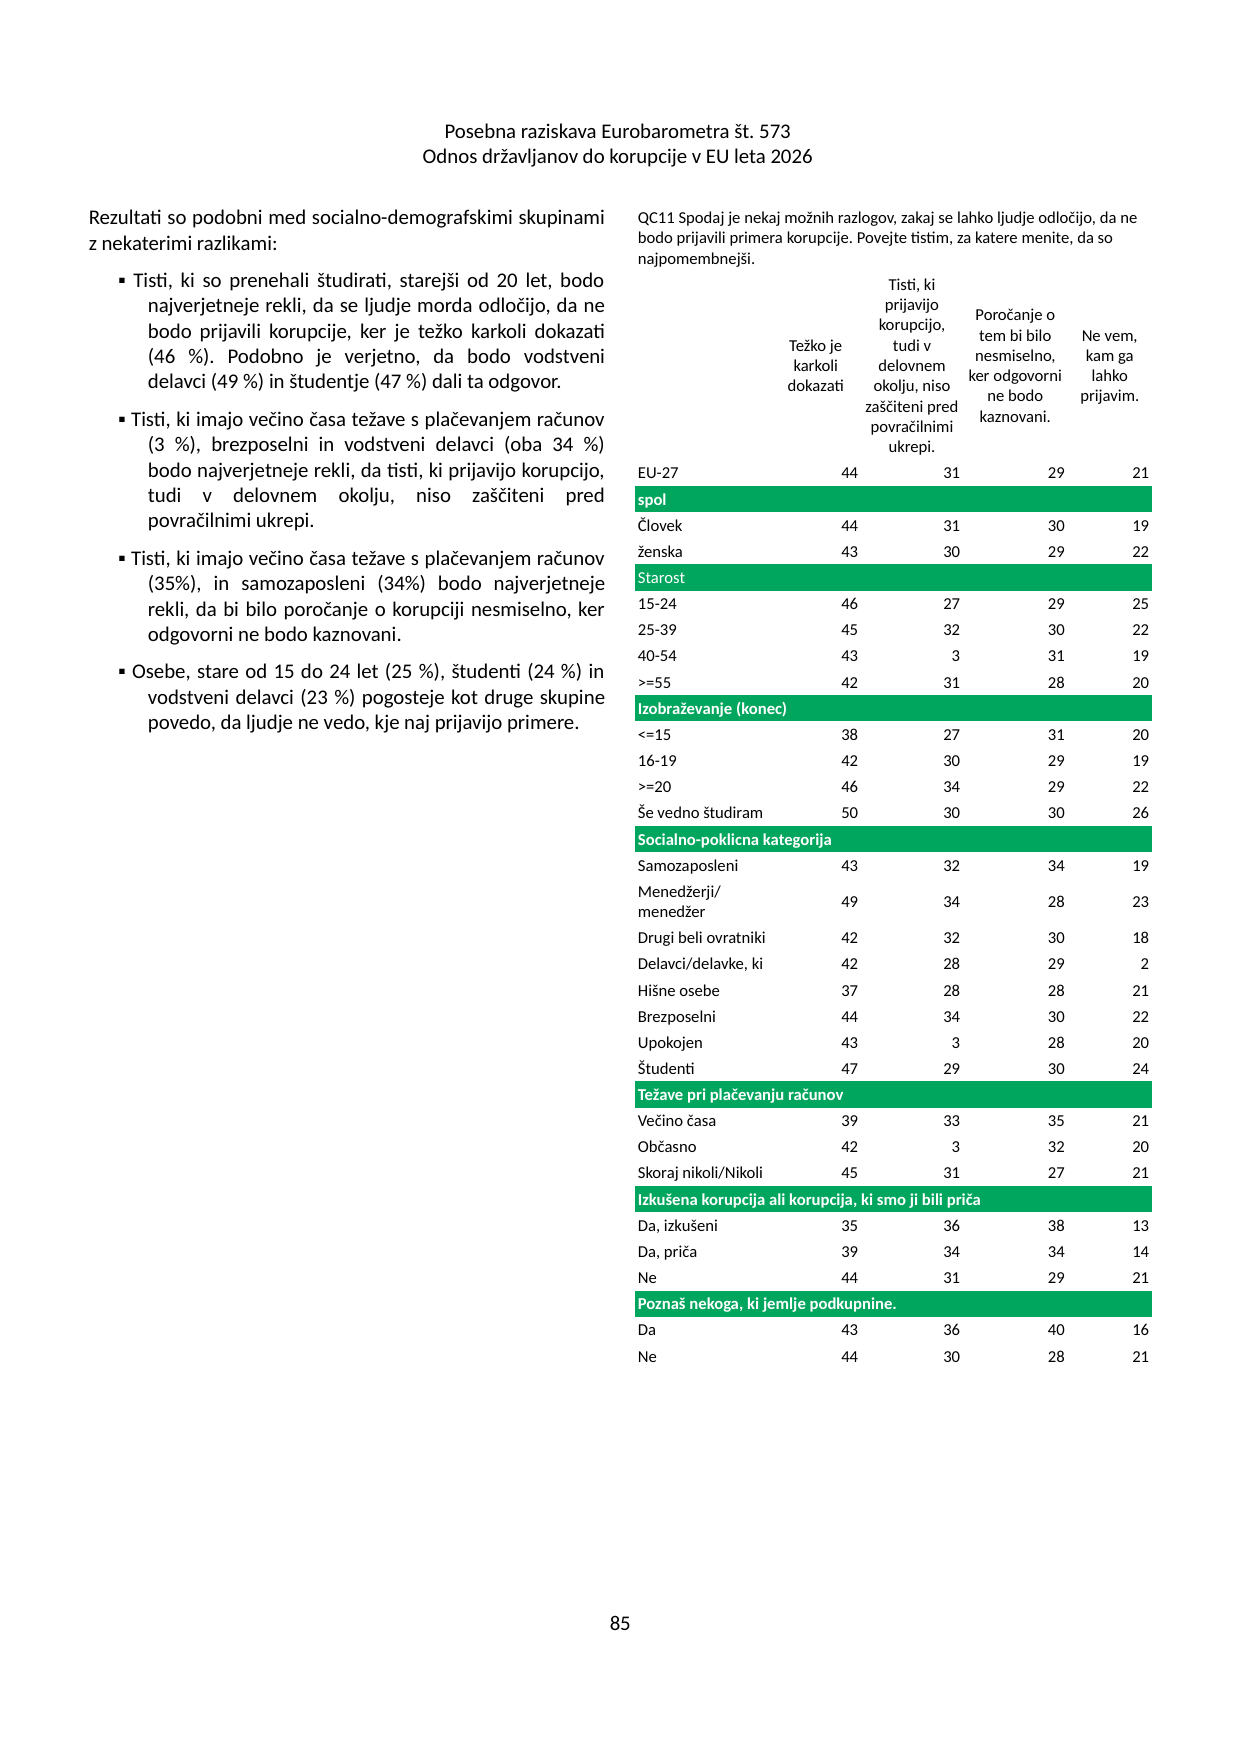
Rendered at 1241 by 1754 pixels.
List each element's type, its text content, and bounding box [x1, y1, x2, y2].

table_cell 21 [1068, 1160, 1152, 1186]
table_cell 20 [1068, 721, 1152, 747]
table_cell Drugi beli ovratniki [635, 925, 770, 951]
table_cell ženska [635, 538, 770, 564]
text ▪ Tisti, ki imajo večino časa težave s plačevanjem računov (35%), in samozaposleni (34%) bodo najverjetneje rekli, da bi bilo poročanje o korupciji nesmiselno, ker odgovorni ne bodo kaznovani. [118, 545, 605, 647]
table_cell 20 [1068, 669, 1152, 695]
table_cell 19 [1068, 748, 1152, 773]
table_cell Da [635, 1317, 770, 1343]
table_cell 45 [770, 1160, 861, 1186]
table_cell 50 [770, 800, 861, 826]
table_cell 34 [861, 1238, 963, 1264]
table_cell 32 [861, 852, 963, 878]
table_cell 29 [963, 538, 1067, 564]
table_cell 44 [770, 512, 861, 538]
table_cell 39 [770, 1238, 861, 1264]
table_cell 21 [1068, 1108, 1152, 1134]
table_cell Skoraj nikoli/Nikoli [635, 1160, 770, 1186]
table_cell 22 [1068, 1003, 1152, 1029]
table_cell 31 [963, 643, 1067, 669]
table_cell 14 [1068, 1238, 1152, 1264]
table_cell 30 [963, 925, 1067, 951]
table_cell 30 [963, 1055, 1067, 1081]
table_cell 27 [861, 721, 963, 747]
table_cell 31 [861, 512, 963, 538]
table_cell 28 [963, 669, 1067, 695]
table_cell 43 [770, 852, 861, 878]
text ▪ Tisti, ki imajo večino časa težave s plačevanjem računov (3 %), brezposelni in vodstveni delavci (oba 34 %) bodo najverjetneje rekli, da tisti, ki prijavijo korupcijo, tudi v delovnem okolju, niso zaščiteni pred povračilnimi ukrepi. [118, 406, 605, 533]
table_cell 30 [963, 512, 1067, 538]
table_cell 43 [770, 1317, 861, 1343]
table_cell 30 [963, 800, 1067, 826]
table_cell 29 [963, 774, 1067, 800]
table_cell 16-19 [635, 748, 770, 773]
table_cell 31 [861, 460, 963, 486]
table_cell 32 [861, 617, 963, 643]
table_cell 35 [963, 1108, 1067, 1134]
table_cell 32 [861, 925, 963, 951]
table_cell Ne [635, 1343, 770, 1369]
table_cell 38 [963, 1212, 1067, 1238]
table_cell 42 [770, 951, 861, 977]
table_cell 3 [861, 1029, 963, 1055]
table_cell 29 [861, 1055, 963, 1081]
table_cell 37 [770, 977, 861, 1003]
table_cell 44 [770, 1265, 861, 1291]
table_cell 21 [1068, 1265, 1152, 1291]
table_cell 28 [963, 977, 1067, 1003]
table_cell 3 [861, 1134, 963, 1160]
table_cell 34 [861, 774, 963, 800]
table_cell Izkušena korupcija ali korupcija, ki smo ji bili priča [635, 1186, 1152, 1212]
table_cell 49 [770, 878, 861, 924]
table_cell 22 [1068, 617, 1152, 643]
table_cell 29 [963, 1265, 1067, 1291]
table_cell 16 [1068, 1317, 1152, 1343]
table_cell 28 [861, 951, 963, 977]
table_cell 43 [770, 643, 861, 669]
table_cell Da, priča [635, 1238, 770, 1264]
table_cell Človek [635, 512, 770, 538]
table_cell Občasno [635, 1134, 770, 1160]
table_cell 34 [861, 878, 963, 924]
table_cell Samozaposleni [635, 852, 770, 878]
table_cell 29 [963, 591, 1067, 617]
table_cell 21 [1068, 977, 1152, 1003]
table_cell 33 [861, 1108, 963, 1134]
table_cell 28 [963, 878, 1067, 924]
table_cell Ne [635, 1265, 770, 1291]
table_cell Težko je karkoli dokazati [770, 271, 861, 460]
table_cell 27 [963, 1160, 1067, 1186]
table_cell 47 [770, 1055, 861, 1081]
table_cell 34 [861, 1003, 963, 1029]
table_cell 31 [861, 1265, 963, 1291]
table_cell 42 [770, 748, 861, 773]
table_cell 46 [770, 774, 861, 800]
table_cell 19 [1068, 512, 1152, 538]
table_cell 28 [861, 977, 963, 1003]
table_cell 28 [963, 1343, 1067, 1369]
table_cell 13 [1068, 1212, 1152, 1238]
table_cell 32 [963, 1134, 1067, 1160]
table_cell 31 [861, 669, 963, 695]
table_cell 43 [770, 538, 861, 564]
text ▪ Osebe, stare od 15 do 24 let (25 %), študenti (24 %) in vodstveni delavci (23 %) pogosteje kot druge skupine povedo, da ljudje ne vedo, kje naj prijavijo primere. [118, 658, 605, 735]
text ▪ Tisti, ki so prenehali študirati, starejši od 20 let, bodo najverjetneje rekli, da se ljudje morda odločijo, da ne bodo prijavili korupcije, ker je težko karkoli dokazati (46 %). Podobno je verjetno, da bodo vodstveni delavci (49 %) in študentje (47 %) dali ta odgovor. [118, 267, 605, 394]
table_cell 34 [963, 852, 1067, 878]
table_cell Upokojen [635, 1029, 770, 1055]
table_cell spol [635, 486, 1152, 512]
table_cell 27 [861, 591, 963, 617]
table_cell 20 [1068, 1029, 1152, 1055]
table_cell 29 [963, 460, 1067, 486]
table_cell Da, izkušeni [635, 1212, 770, 1238]
table_cell 25 [1068, 591, 1152, 617]
table_cell <=15 [635, 721, 770, 747]
table_cell 40-54 [635, 643, 770, 669]
table_cell Brezposelni [635, 1003, 770, 1029]
table_cell 46 [770, 591, 861, 617]
text Rezultati so podobni med socialno-demografskimi skupinami z nekaterimi razlikami: [88, 204, 605, 255]
table_cell 18 [1068, 925, 1152, 951]
table_cell 26 [1068, 800, 1152, 826]
table_cell 25-39 [635, 617, 770, 643]
table_cell 42 [770, 925, 861, 951]
table_cell 44 [770, 460, 861, 486]
table_cell 43 [770, 1029, 861, 1055]
table_cell 30 [861, 748, 963, 773]
table_cell 36 [861, 1212, 963, 1238]
table_cell 30 [861, 538, 963, 564]
table_cell 31 [861, 1160, 963, 1186]
table_cell EU-27 [635, 460, 770, 486]
table_cell 44 [770, 1343, 861, 1369]
table_cell Delavci/delavke, ki [635, 951, 770, 977]
table_cell 42 [770, 1134, 861, 1160]
table_cell 30 [861, 800, 963, 826]
table_cell 30 [963, 1003, 1067, 1029]
table_cell 21 [1068, 1343, 1152, 1369]
table_cell 24 [1068, 1055, 1152, 1081]
table_cell 22 [1068, 538, 1152, 564]
table_cell Hišne osebe [635, 977, 770, 1003]
table_cell 35 [770, 1212, 861, 1238]
table_cell Socialno-poklicna kategorija [635, 826, 1152, 852]
table_cell 31 [963, 721, 1067, 747]
table_cell >=55 [635, 669, 770, 695]
table_cell Tisti, ki prijavijo korupcijo, tudi v delovnem okolju, niso zaščiteni pred povračilnimi ukrepi. [861, 271, 963, 460]
table_cell 30 [861, 1343, 963, 1369]
table_cell 28 [963, 1029, 1067, 1055]
table_cell 19 [1068, 852, 1152, 878]
table_cell Poročanje o tem bi bilo nesmiselno, ker odgovorni ne bodo kaznovani. [963, 271, 1067, 460]
table_cell Menedžerji/menedžer [635, 878, 770, 924]
table_cell 3 [861, 643, 963, 669]
table_cell Izobraževanje (konec) [635, 695, 1152, 721]
table_cell 29 [963, 951, 1067, 977]
table_cell 30 [963, 617, 1067, 643]
table_cell 44 [770, 1003, 861, 1029]
table_cell 29 [963, 748, 1067, 773]
table_cell Starost [635, 564, 1152, 591]
table_cell 34 [963, 1238, 1067, 1264]
table_cell Študenti [635, 1055, 770, 1081]
table_cell 36 [861, 1317, 963, 1343]
table_cell Poznaš nekoga, ki jemlje podkupnine. [635, 1291, 1152, 1317]
table_cell Ne vem, kam ga lahko prijavim. [1068, 271, 1152, 460]
table_cell 42 [770, 669, 861, 695]
table_header QC11 Spodaj je nekaj možnih razlogov, zakaj se lahko ljudje odločijo, da ne bodo prijavili primera korupcije. Povejte tistim, za katere menite, da so najpomembnejši. [635, 204, 1152, 271]
table_cell 38 [770, 721, 861, 747]
table_cell 22 [1068, 774, 1152, 800]
table_cell 19 [1068, 643, 1152, 669]
table_cell Težave pri plačevanju računov [635, 1081, 1152, 1108]
table_cell [635, 271, 770, 460]
table_cell 40 [963, 1317, 1067, 1343]
table_cell Še vedno študiram [635, 800, 770, 826]
table_cell >=20 [635, 774, 770, 800]
table_cell 39 [770, 1108, 861, 1134]
table_cell 20 [1068, 1134, 1152, 1160]
table_cell Večino časa [635, 1108, 770, 1134]
table_cell 15-24 [635, 591, 770, 617]
table_cell 45 [770, 617, 861, 643]
table_cell 23 [1068, 878, 1152, 924]
table_cell 2 [1068, 951, 1152, 977]
table_cell 21 [1068, 460, 1152, 486]
